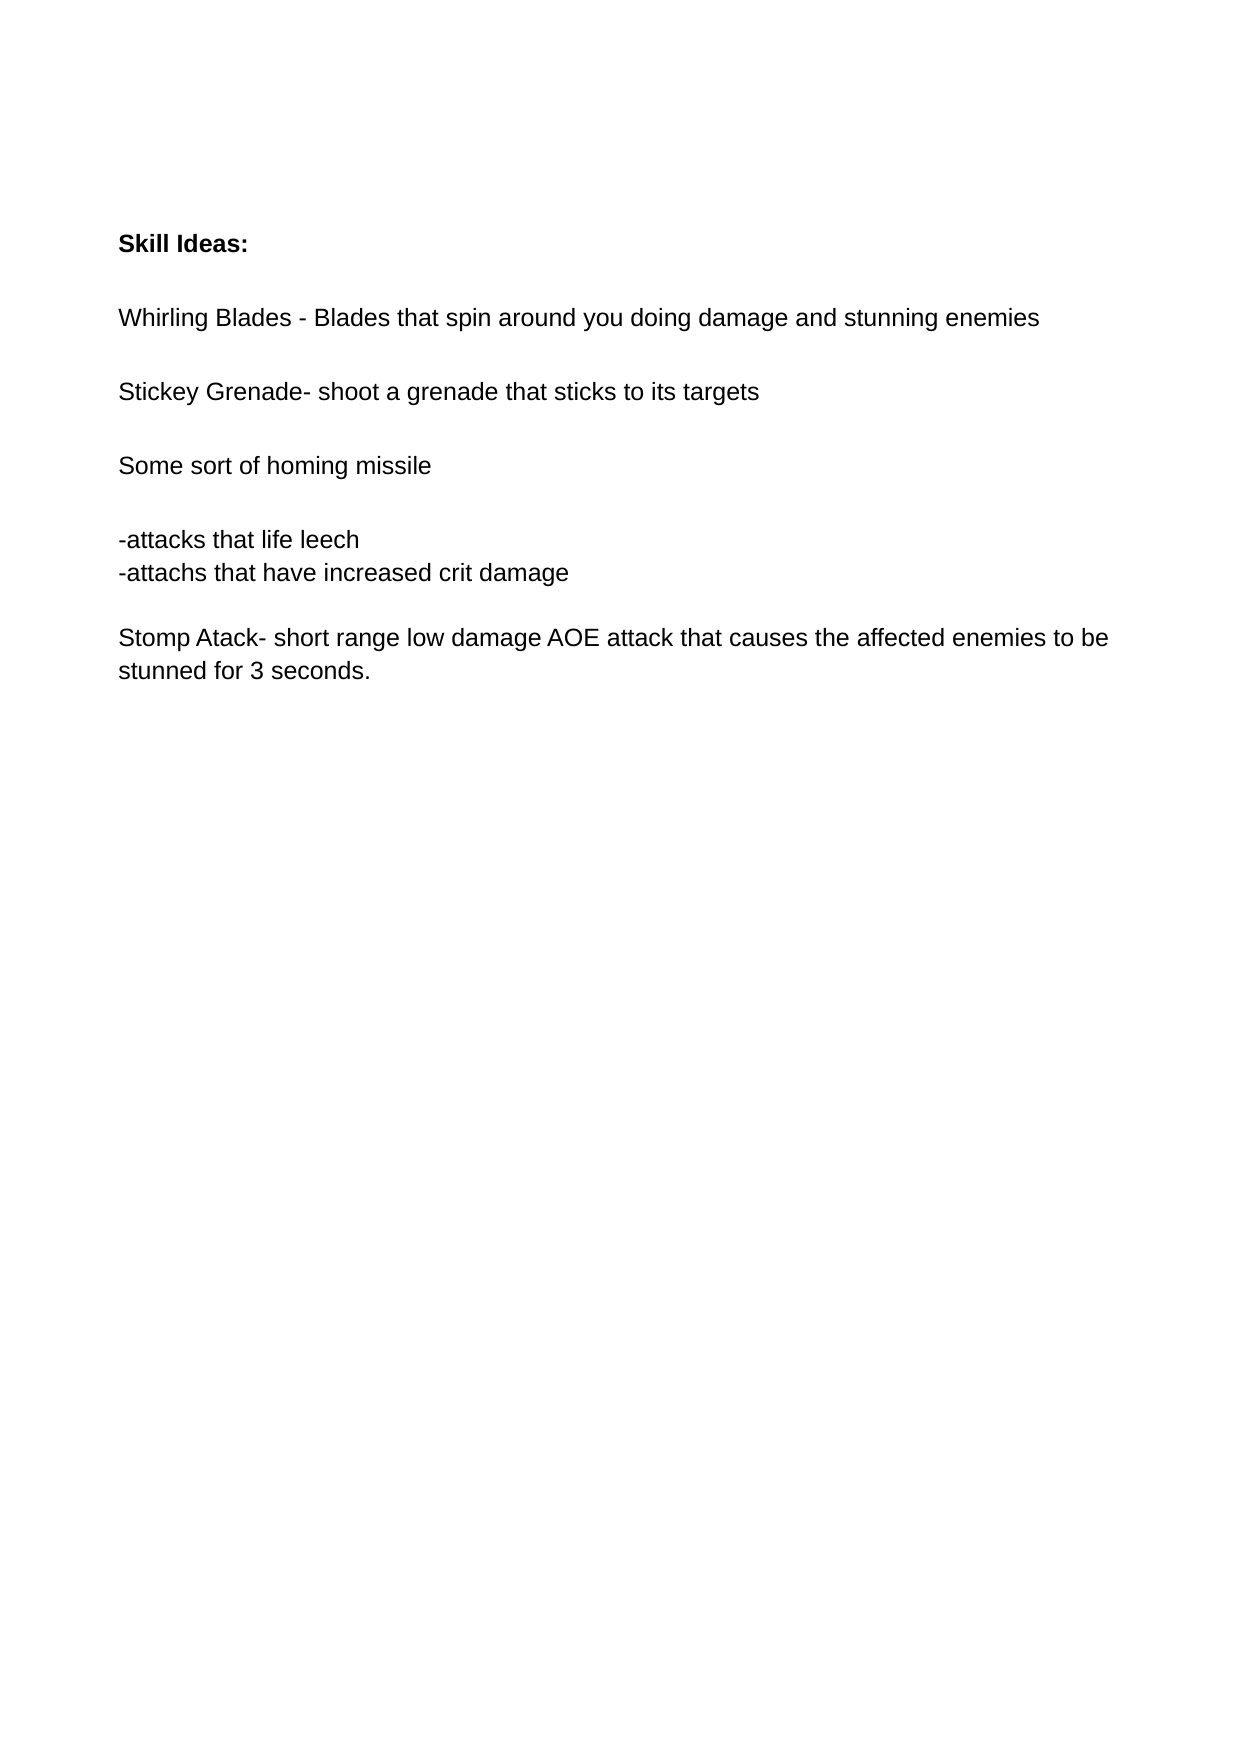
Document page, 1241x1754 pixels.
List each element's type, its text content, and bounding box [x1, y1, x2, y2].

text Some sort of homing missile [118, 451, 1122, 480]
text Stickey Grenade- shoot a grenade that sticks to its targets [118, 377, 1122, 406]
text Skill Ideas: [118, 229, 1122, 258]
text -attacks that life leech [118, 525, 1122, 554]
text Whirling Blades - Blades that spin around you doing damage and stunning enemies [118, 303, 1122, 332]
text -attachs that have increased crit damage [118, 558, 1122, 587]
text Stomp Atack- short range low damage AOE attack that causes the affected enemies to be stunned for 3 seconds. [118, 623, 1122, 685]
